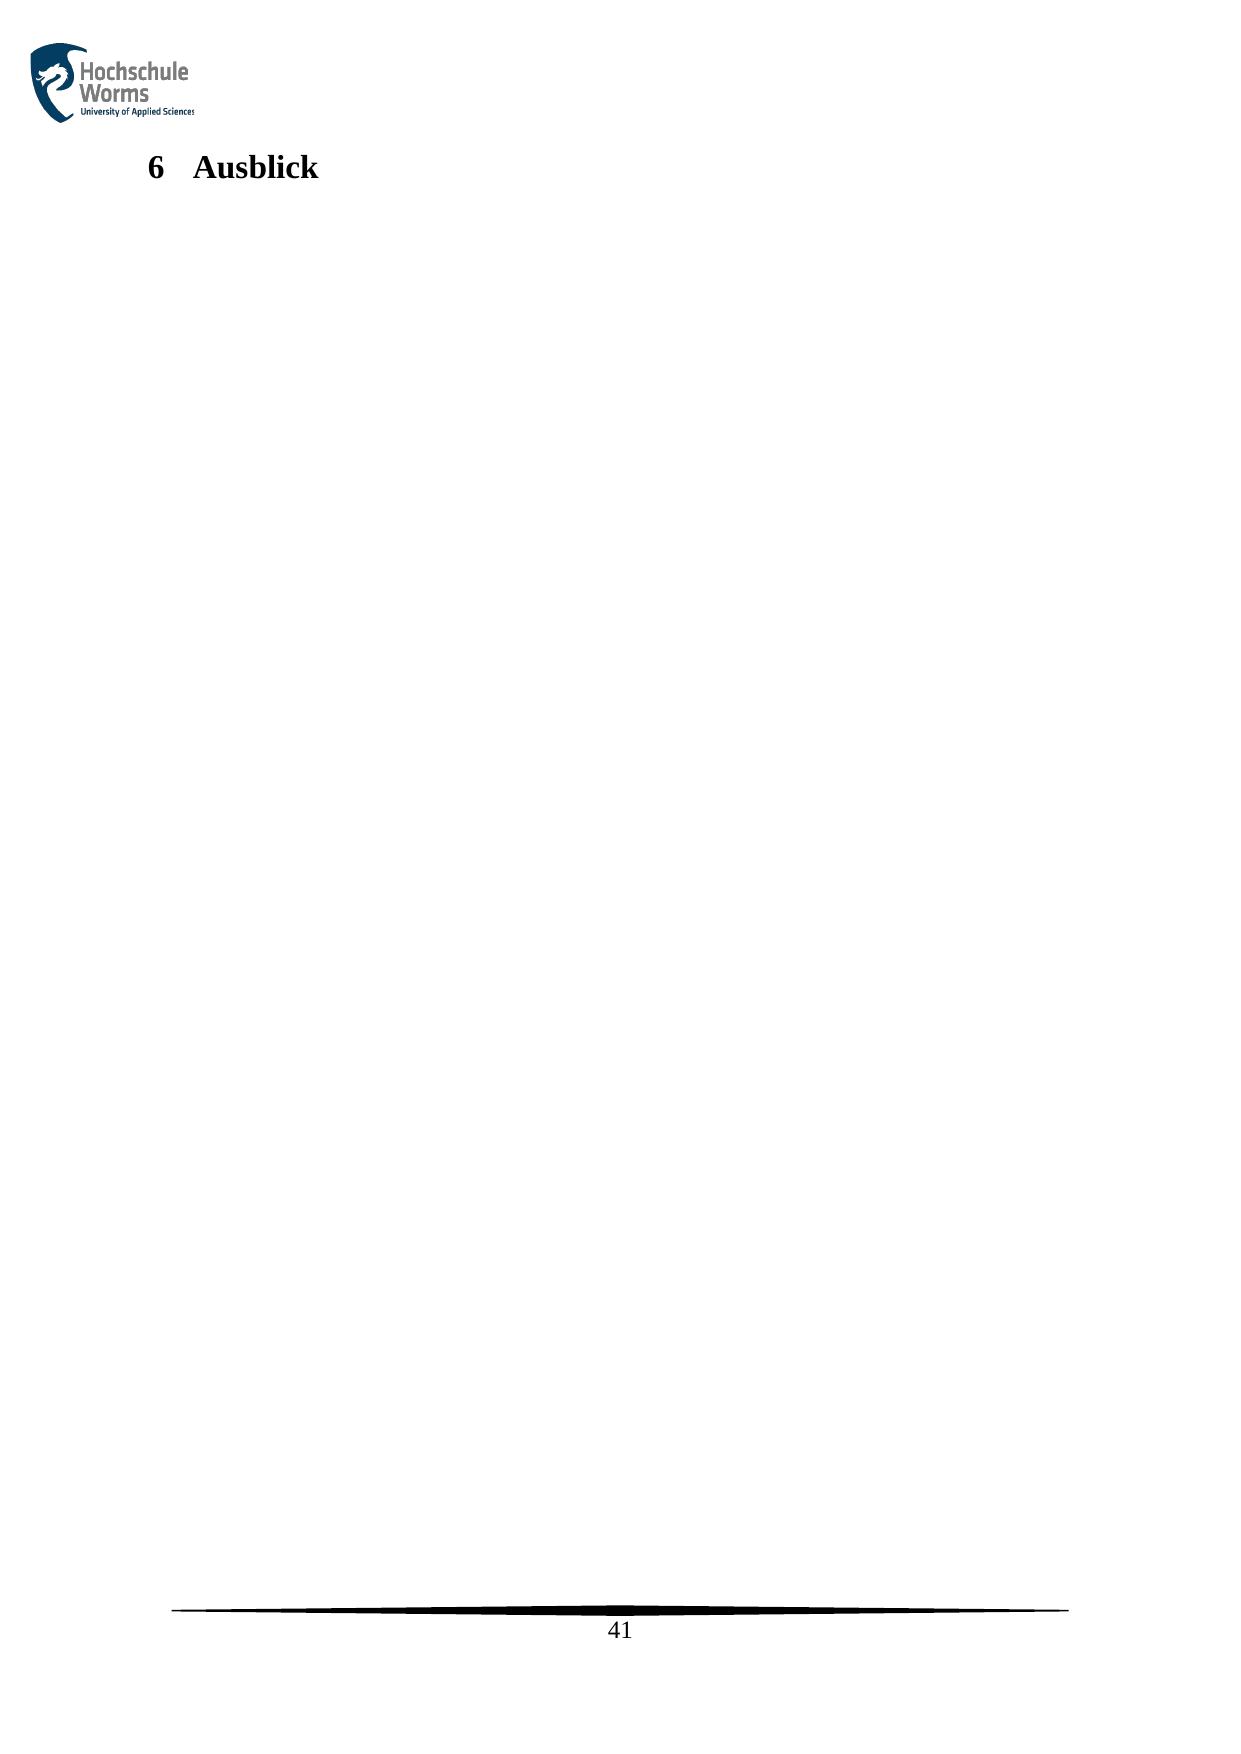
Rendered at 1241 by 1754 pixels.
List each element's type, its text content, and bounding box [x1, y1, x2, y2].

subtitle Ausblick [148, 148, 1092, 186]
